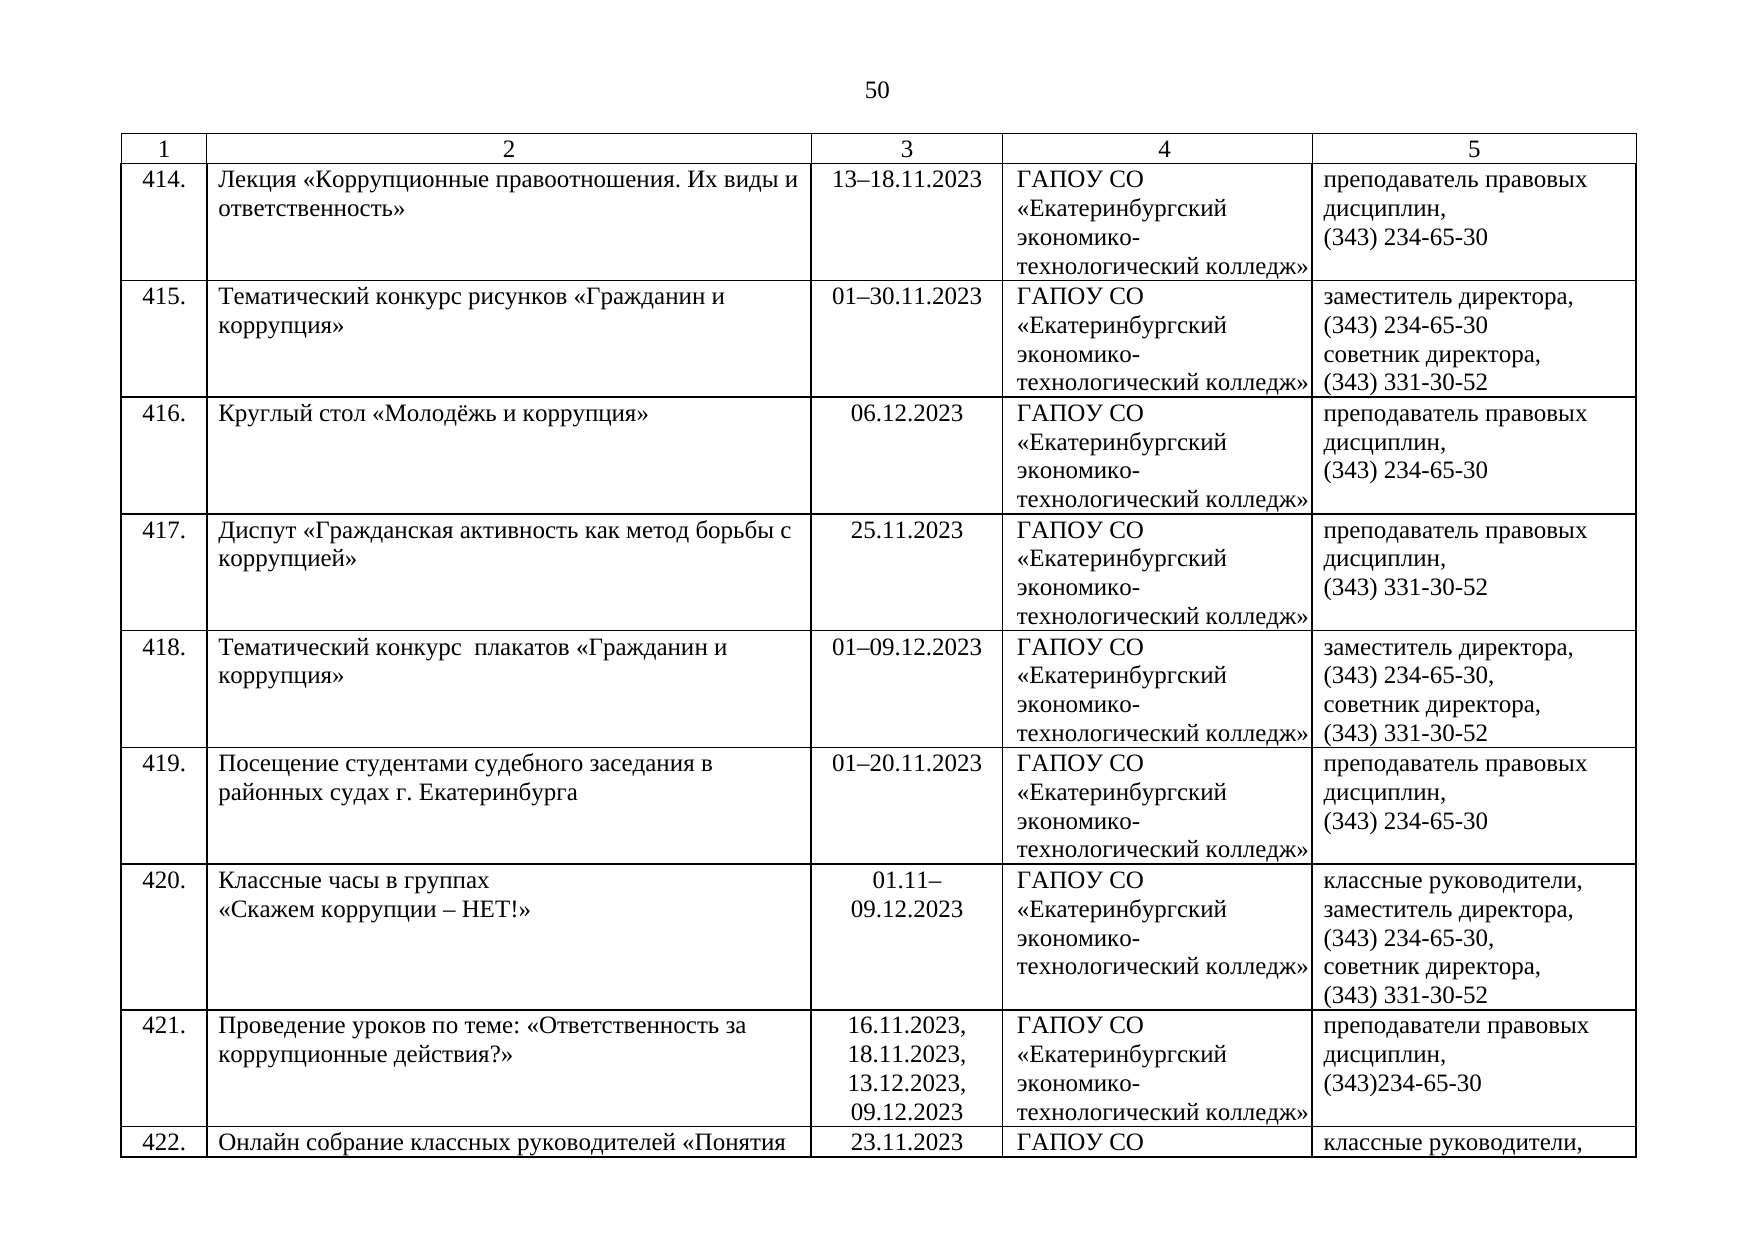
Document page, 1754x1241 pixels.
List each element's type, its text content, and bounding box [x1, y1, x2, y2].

table_cell преподаватель правовых дисциплин, (343) 234-65-30 [1313, 748, 1635, 863]
table_cell ГАПОУ СО «Екатеринбургский экономико-технологический колледж» [1003, 164, 1311, 279]
table_header 4 [1003, 134, 1312, 163]
table_cell [122, 748, 206, 863]
table_cell преподаватель правовых дисциплин, (343) 331-30-52 [1313, 515, 1635, 630]
table_cell Лекция «Коррупционные правоотношения. Их виды и ответственность» [208, 164, 810, 279]
table_cell преподаватель правовых дисциплин, (343) 234-65-30 [1313, 164, 1635, 279]
table_header [117, 133, 121, 163]
table_cell 01–09.12.2023 [812, 631, 1002, 747]
table_cell [122, 1011, 206, 1126]
table_cell [122, 631, 206, 747]
table_cell [122, 515, 206, 630]
table_header 1 [122, 134, 206, 163]
table_cell ГАПОУ СО «Екатеринбургский экономико-технологический колледж» [1003, 398, 1311, 513]
table_cell Проведение уроков по теме: «Ответственность за коррупционные действия?» [208, 1011, 810, 1126]
table_cell Диспут «Гражданская активность как метод борьбы с коррупцией» [208, 515, 810, 630]
table_cell 01.11–09.12.2023 [812, 865, 1002, 1009]
table_cell заместитель директора, (343) 234-65-30, советник директора, (343) 331-30-52 [1313, 631, 1635, 747]
table_cell классные руководители, заместитель директора, (343) 234-65-30, советник директора, (343) 331-30-52 [1313, 865, 1635, 1009]
table_cell 16.11.2023, 18.11.2023, 13.12.2023, 09.12.2023 [812, 1011, 1002, 1126]
table_cell Онлайн собрание классных руководителей «Понятия [208, 1127, 810, 1156]
table_cell Круглый стол «Молодёжь и коррупция» [208, 398, 810, 513]
table_cell Посещение студентами судебного заседания в районных судах г. Екатеринбурга [208, 748, 810, 863]
table_cell ГАПОУ СО «Екатеринбургский экономико-технологический колледж» [1003, 631, 1311, 747]
table_cell 06.12.2023 [812, 398, 1002, 513]
table_cell 01–20.11.2023 [812, 748, 1002, 863]
table_cell [122, 398, 206, 513]
table_cell ГАПОУ СО «Екатеринбургский экономико-технологический колледж» [1003, 515, 1311, 630]
table_cell [122, 281, 206, 396]
table_cell 25.11.2023 [812, 515, 1002, 630]
table_cell [122, 1127, 206, 1156]
table_cell ГАПОУ СО «Екатеринбургский экономико-технологический колледж» [1003, 281, 1311, 396]
table_cell заместитель директора, (343) 234-65-30 советник директора, (343) 331-30-52 [1313, 281, 1635, 396]
table_cell ГАПОУ СО [1003, 1127, 1311, 1156]
table_cell Тематический конкурс плакатов «Гражданин и коррупция» [208, 631, 810, 747]
table_cell 01–30.11.2023 [812, 281, 1002, 396]
table_header 5 [1313, 134, 1636, 163]
table_cell Классные часы в группах «Скажем коррупции – НЕТ!» [208, 865, 810, 1009]
table_cell ГАПОУ СО «Екатеринбургский экономико-технологический колледж» [1003, 1011, 1311, 1126]
table_cell 13–18.11.2023 [812, 164, 1002, 279]
table_header 2 [207, 134, 811, 163]
table_cell [122, 164, 206, 279]
table_header 3 [812, 134, 1002, 163]
table_cell преподаватели правовых дисциплин, (343)234-65-30 [1313, 1011, 1635, 1126]
table_cell 23.11.2023 [812, 1127, 1002, 1156]
table_cell классные руководители, [1313, 1127, 1635, 1156]
table_cell [122, 865, 206, 1009]
table_cell преподаватель правовых дисциплин, (343) 234-65-30 [1313, 398, 1635, 513]
table_cell ГАПОУ СО «Екатеринбургский экономико-технологический колледж» [1003, 865, 1311, 1009]
table_cell ГАПОУ СО «Екатеринбургский экономико-технологический колледж» [1003, 748, 1311, 863]
table_cell Тематический конкурс рисунков «Гражданин и коррупция» [208, 281, 810, 396]
